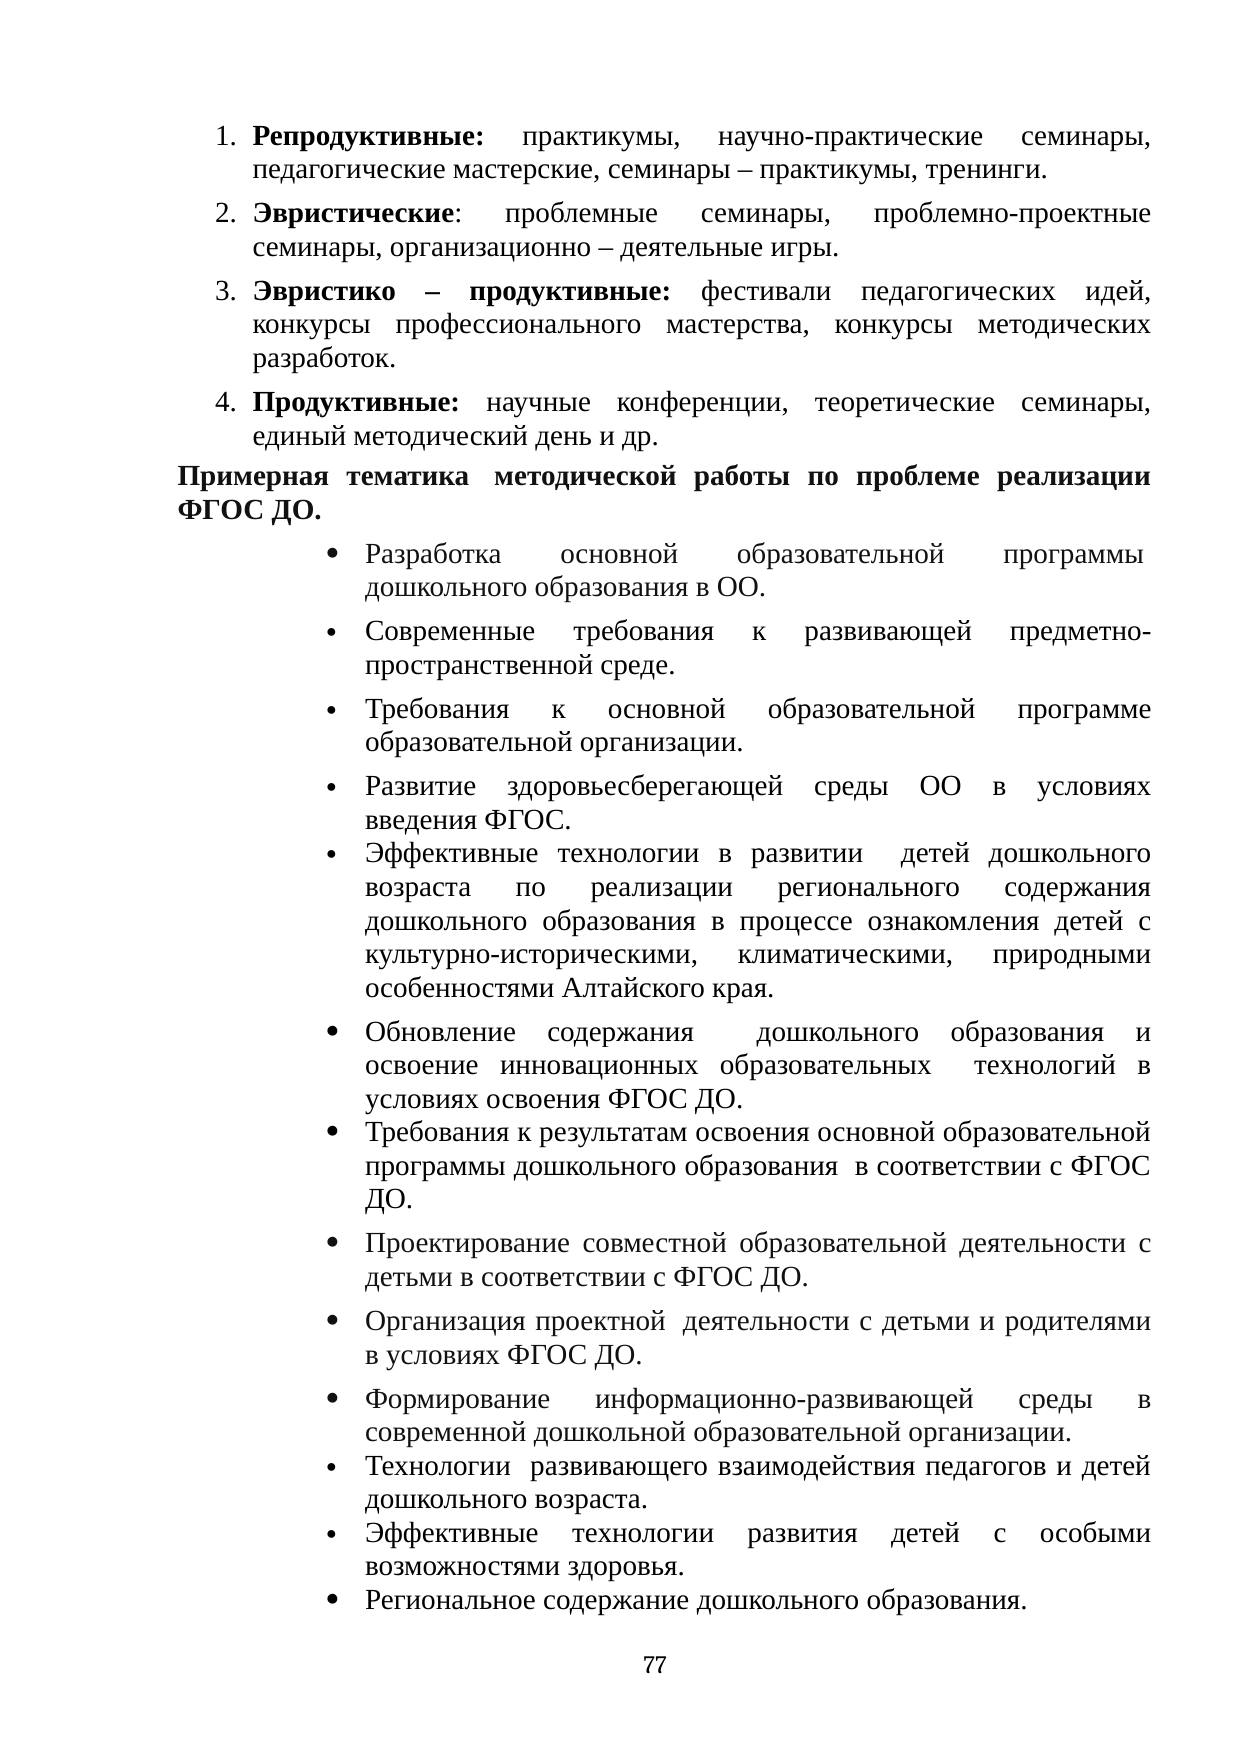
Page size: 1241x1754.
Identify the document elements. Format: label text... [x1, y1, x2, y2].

list Эффективные технологии развития детей с особыми возможностями здоровья. [327, 1515, 1152, 1582]
list Организация проектной деятельности с детьми и родителями в условиях ФГОС ДО. [327, 1303, 1152, 1370]
list Региональное содержание дошкольного образования. [327, 1582, 1152, 1616]
list Обновление содержания дошкольного образования и освоение инновационных образовательных технологий в условиях освоения ФГОС ДО. [327, 1014, 1152, 1114]
list Формирование информационно-развивающей среды в современной дошкольной образовательной организации. [327, 1381, 1152, 1448]
list Репродуктивные: практикумы, научно-практические семинары, педагогические мастерские, семинары – практикумы, тренинги. [215, 118, 1152, 185]
list Современные требования к развивающей предметно-пространственной среде. [327, 613, 1152, 681]
list Требования к результатам освоения основной образовательной программы дошкольного образования в соответствии с ФГОС ДО. [327, 1114, 1152, 1215]
list Развитие здоровьесберегающей среды ОО в условиях введения ФГОС. [327, 768, 1152, 836]
list Эвристические: проблемные семинары, проблемно-проектные семинары, организационно – деятельные игры. [215, 196, 1152, 263]
list Разработка основной образовательной программы дошкольного образования в ОО. [327, 536, 1152, 603]
list Проектирование совместной образовательной деятельности с детьми в соответствии с ФГОС ДО. [327, 1226, 1152, 1293]
list Продуктивные: научные конференции, теоретические семинары, единый методический день и др. [215, 384, 1152, 451]
list Требования к основной образовательной программе образовательной организации. [327, 691, 1152, 758]
list Эффективные технологии в развитии детей дошкольного возраста по реализации регионального содержания дошкольного образования в процессе ознакомления детей с культурно-историческими, климатическими, природными особенностями Алтайского края. [327, 836, 1152, 1003]
text Примерная тематика методической работы по проблеме реализации ФГОС ДО. [177, 458, 1152, 525]
list Эвристико – продуктивные: фестивали педагогических идей, конкурсы профессионального мастерства, конкурсы методических разработок. [215, 273, 1152, 374]
list Технологии развивающего взаимодействия педагогов и детей дошкольного возраста. [327, 1448, 1152, 1515]
